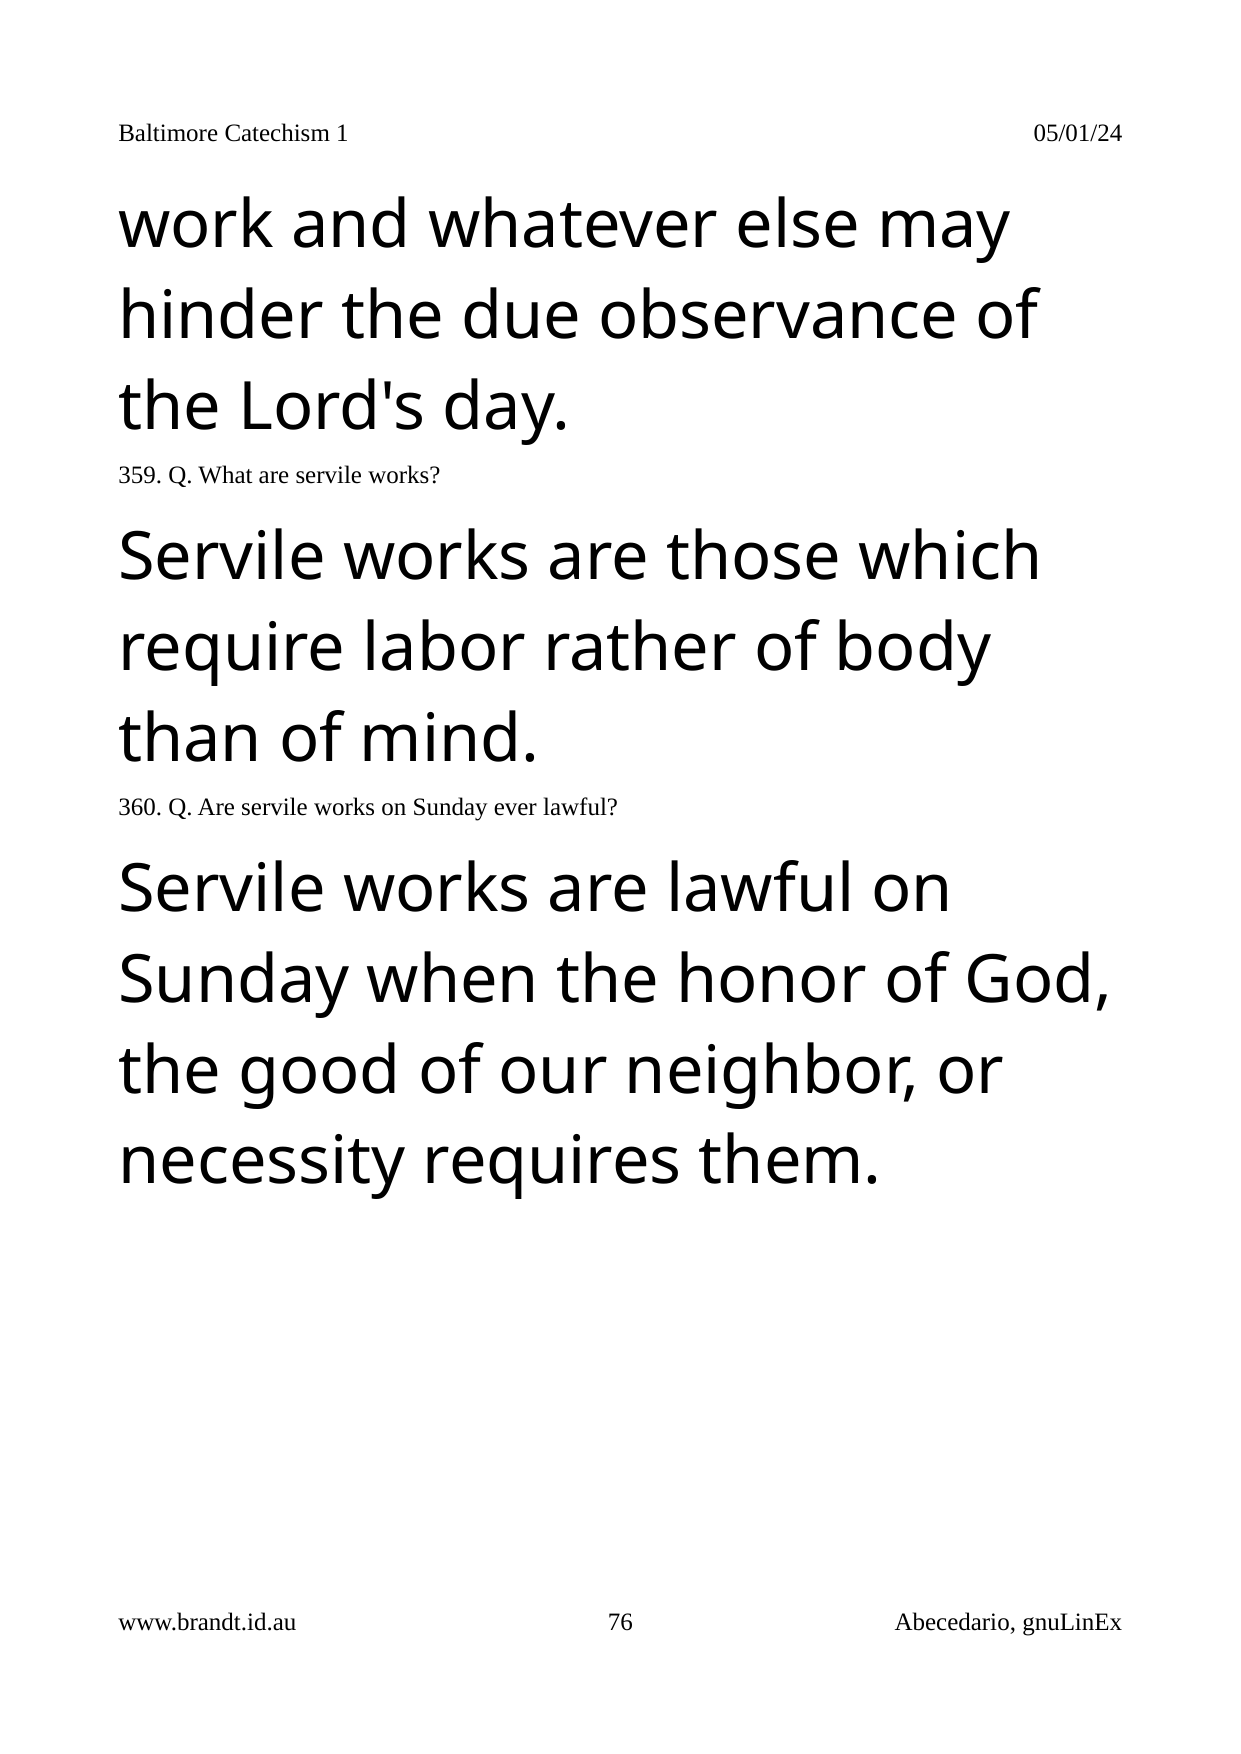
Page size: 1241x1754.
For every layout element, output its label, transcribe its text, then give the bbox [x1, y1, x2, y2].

text Servile works are lawful on Sunday when the honor of God, the good of our neighbor, or necessity requires them. [118, 840, 1122, 1203]
text work and whatever else may hinder the due observance of the Lord's day. [118, 176, 1122, 449]
text 360. Q. Are servile works on Sunday ever lawful? [118, 792, 1122, 821]
text Servile works are those which require labor rather of body than of mind. [118, 508, 1122, 781]
text 359. Q. What are servile works? [118, 461, 1122, 489]
